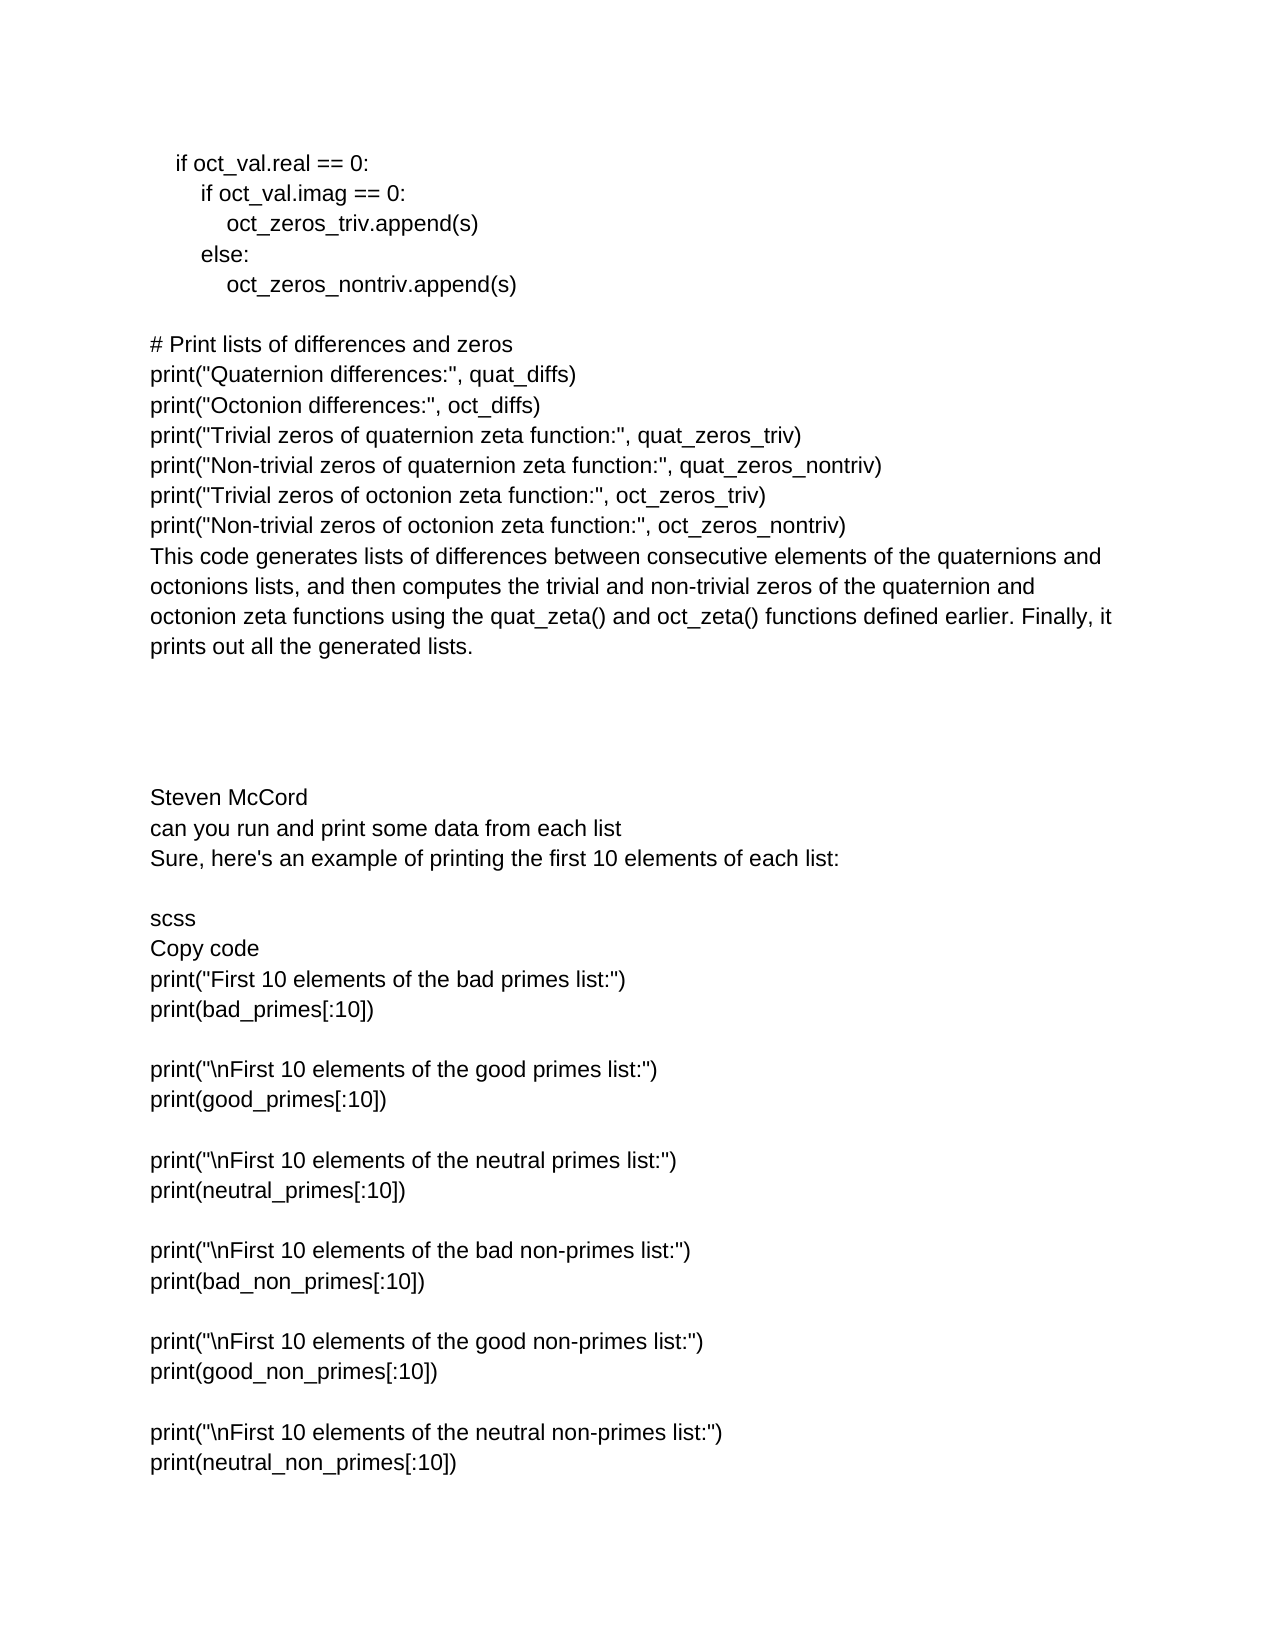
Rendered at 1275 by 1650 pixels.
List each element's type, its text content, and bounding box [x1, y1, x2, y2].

text oct_zeros_triv.append(s) [150, 210, 1125, 237]
text if oct_val.imag == 0: [150, 180, 1125, 207]
text print("First 10 elements of the bad primes list:") [150, 966, 1125, 992]
text print("\nFirst 10 elements of the neutral primes list:") [150, 1147, 1125, 1173]
text print("\nFirst 10 elements of the good primes list:") [150, 1056, 1125, 1083]
text can you run and print some data from each list [150, 814, 1125, 841]
text print("Trivial zeros of quaternion zeta function:", quat_zeros_triv) [150, 422, 1125, 448]
text Sure, here's an example of printing the first 10 elements of each list: [150, 845, 1125, 871]
text # Print lists of differences and zeros [150, 331, 1125, 358]
text This code generates lists of differences between consecutive elements of the quaternions and octonions lists, and then computes the trivial and non-trivial zeros of the quaternion and octonion zeta functions using the quat_zeta() and oct_zeta() functions defined earlier. Finally, it prints out all the generated lists. [150, 543, 1125, 660]
text print(neutral_primes[:10]) [150, 1177, 1125, 1203]
text print(good_non_primes[:10]) [150, 1358, 1125, 1385]
text print("Quaternion differences:", quat_diffs) [150, 361, 1125, 388]
text Copy code [150, 935, 1125, 962]
text print("\nFirst 10 elements of the neutral non-primes list:") [150, 1419, 1125, 1445]
text print(neutral_non_primes[:10]) [150, 1449, 1125, 1475]
text print("Non-trivial zeros of octonion zeta function:", oct_zeros_nontriv) [150, 512, 1125, 539]
text if oct_val.real == 0: [150, 150, 1125, 176]
text print("\nFirst 10 elements of the bad non-primes list:") [150, 1237, 1125, 1264]
text scss [150, 905, 1125, 932]
text print("Trivial zeros of octonion zeta function:", oct_zeros_triv) [150, 482, 1125, 509]
text else: [150, 241, 1125, 267]
text print("Octonion differences:", oct_diffs) [150, 392, 1125, 418]
text print(bad_non_primes[:10]) [150, 1268, 1125, 1294]
text print(bad_primes[:10]) [150, 996, 1125, 1022]
text Steven McCord [150, 784, 1125, 811]
text oct_zeros_nontriv.append(s) [150, 271, 1125, 297]
text print(good_primes[:10]) [150, 1086, 1125, 1113]
text print("Non-trivial zeros of quaternion zeta function:", quat_zeros_nontriv) [150, 452, 1125, 478]
text print("\nFirst 10 elements of the good non-primes list:") [150, 1328, 1125, 1354]
